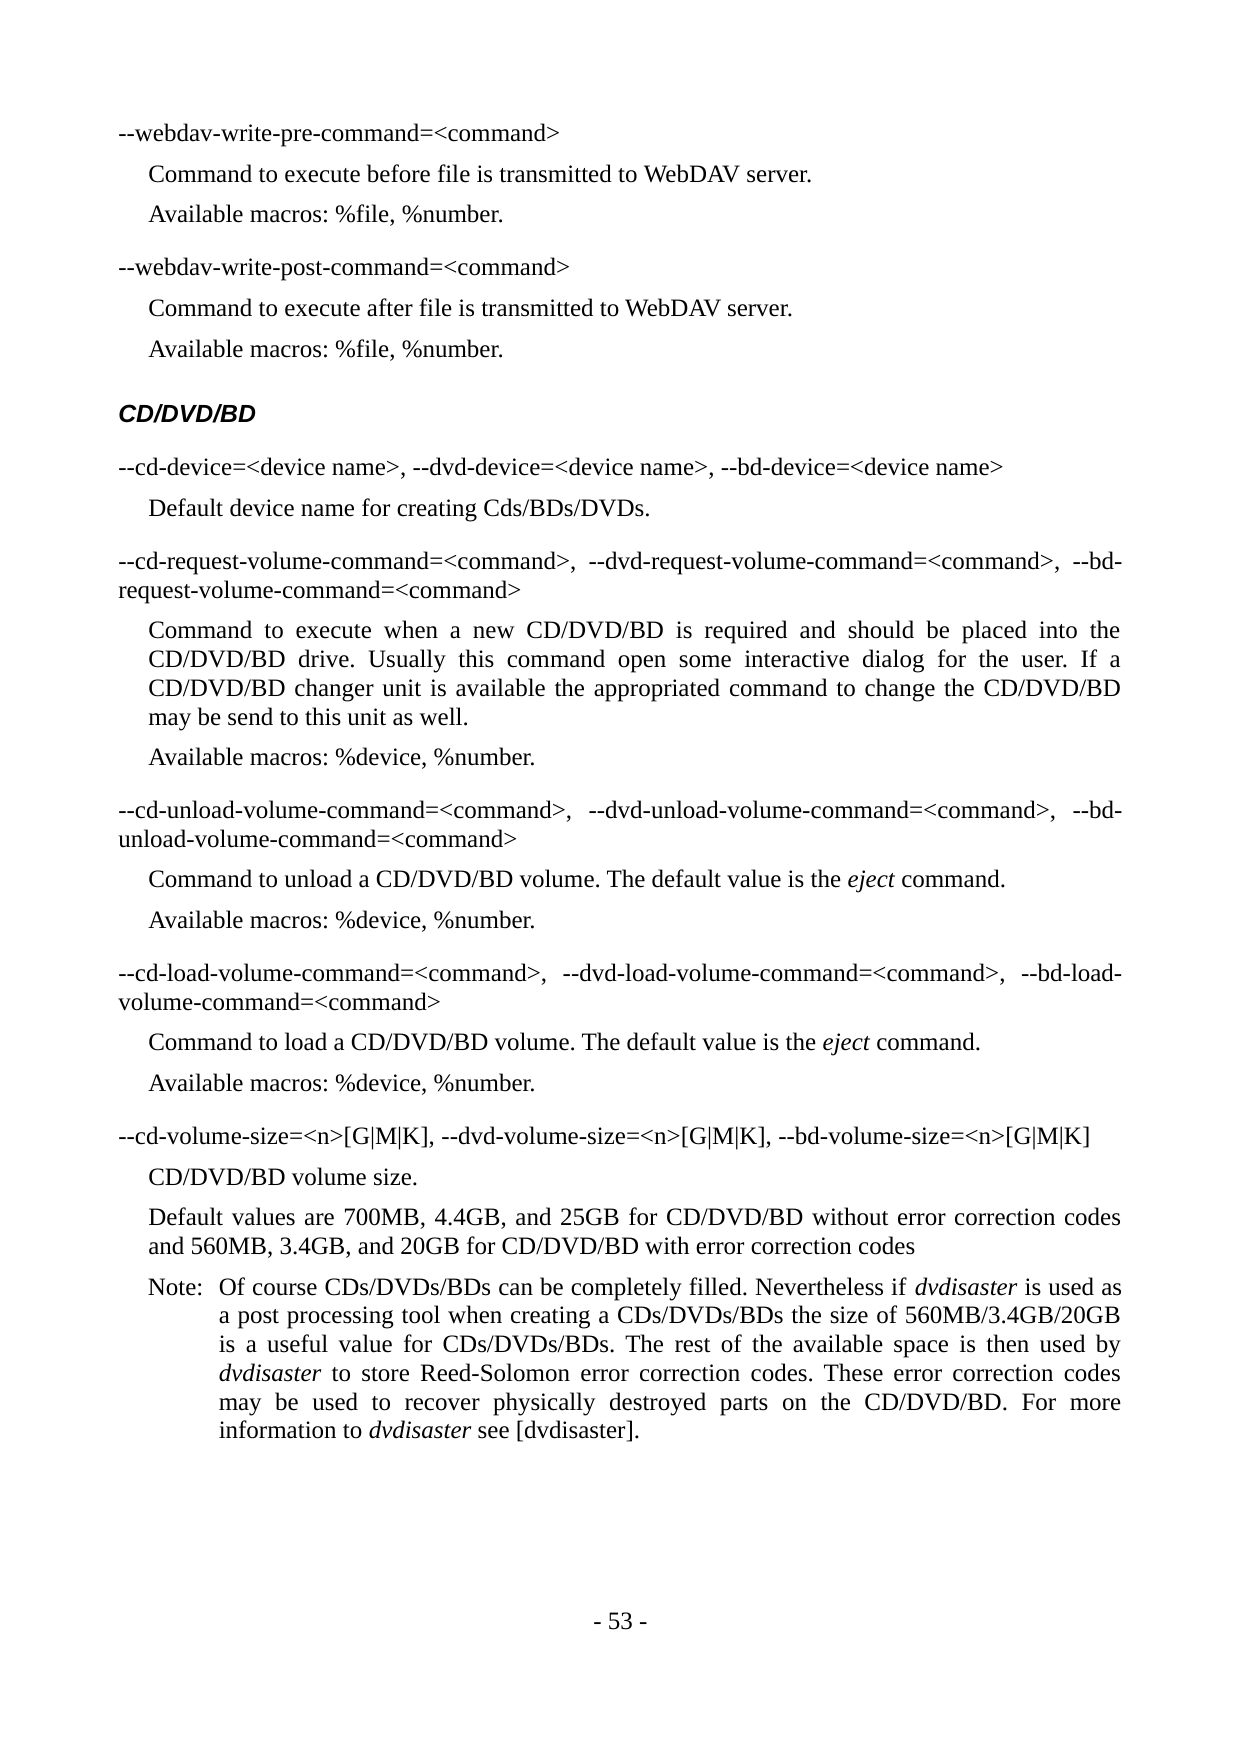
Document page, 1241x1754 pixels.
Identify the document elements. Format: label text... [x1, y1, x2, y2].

title --cd-unload-volume-command=<command>, --dvd-unload-volume-command=<command>, --bd-unload-volume-command=<command> [118, 795, 1122, 853]
text Command to execute when a new CD/DVD/BD is required and should be placed into the CD/DVD/BD drive. Usually this command open some interactive dialog for the user. If a CD/DVD/BD changer unit is available the appropriated command to change the CD/DVD/BD may be send to this unit as well. [148, 615, 1122, 730]
title --cd-request-volume-command=<command>, --dvd-request-volume-command=<command>, --bd-request-volume-command=<command> [118, 546, 1122, 603]
subtitle CD/DVD/BD [118, 399, 1122, 428]
title --webdav-write-pre-command=<command> [118, 118, 1122, 147]
text Command to execute before file is transmitted to WebDAV server. [148, 159, 1122, 188]
text Default values are 700MB, 4.4GB, and 25GB for CD/DVD/BD without error correction codes and 560MB, 3.4GB, and 20GB for CD/DVD/BD with error correction codes [148, 1202, 1122, 1260]
text Note: Of course CDs/DVDs/BDs can be completely filled. Nevertheless if dvdisaster is used as a post processing tool when creating a CDs/DVDs/BDs the size of 560MB/3.4GB/20GB is a useful value for CDs/DVDs/BDs. The rest of the available space is then used by dvdisaster to store Reed-Solomon error correction codes. These error correction codes may be used to recover physically destroyed parts on the CD/DVD/BD. For more information to dvdisaster see [dvdisaster]. [148, 1272, 1122, 1444]
text Available macros: %device, %number. [148, 742, 1122, 771]
text Command to unload a CD/DVD/BD volume. The default value is the eject command. [148, 864, 1122, 893]
title --cd-load-volume-command=<command>, --dvd-load-volume-command=<command>, --bd-load-volume-command=<command> [118, 958, 1122, 1016]
text Command to execute after file is transmitted to WebDAV server. [148, 293, 1122, 322]
title --webdav-write-post-command=<command> [118, 252, 1122, 281]
text Available macros: %file, %number. [148, 334, 1122, 362]
text Available macros: %file, %number. [148, 199, 1122, 228]
title --cd-device=<device name>, --dvd-device=<device name>, --bd-device=<device name> [118, 452, 1122, 481]
text Command to load a CD/DVD/BD volume. The default value is the eject command. [148, 1027, 1122, 1056]
text Available macros: %device, %number. [148, 1068, 1122, 1097]
title --cd-volume-size=<n>[G|M|K], --dvd-volume-size=<n>[G|M|K], --bd-volume-size=<n>[G|M|K] [118, 1121, 1122, 1150]
text CD/DVD/BD volume size. [148, 1162, 1122, 1190]
text Available macros: %device, %number. [148, 905, 1122, 934]
text Default device name for creating Cds/BDs/DVDs. [148, 493, 1122, 522]
